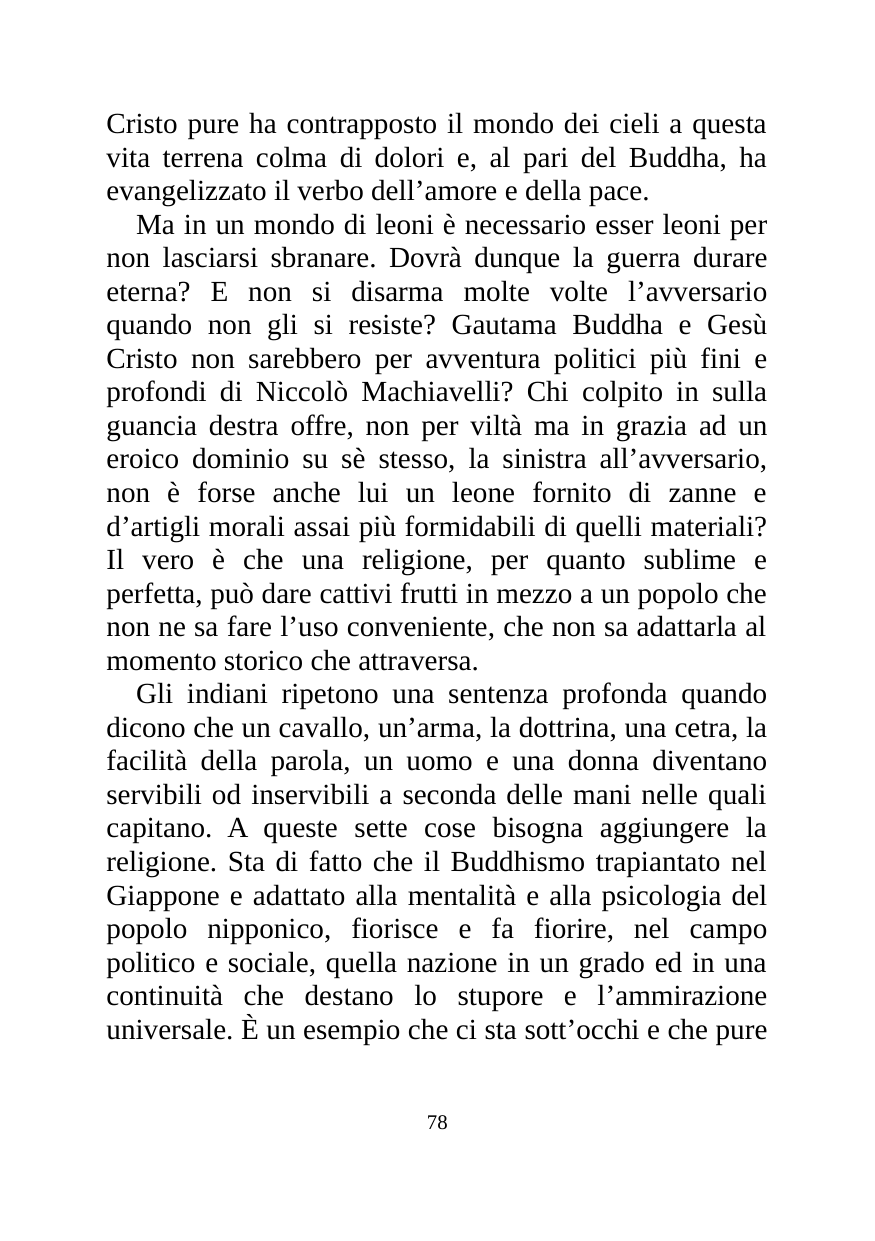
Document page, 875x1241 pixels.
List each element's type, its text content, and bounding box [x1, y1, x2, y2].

text Ma in un mondo di leoni è necessario esser leoni per non lasciarsi sbranare. Dovrà dunque la guerra durare eterna? E non si disarma molte volte l’avversario quando non gli si resiste? Gautama Buddha e Gesù Cristo non sarebbero per avventura politici più fini e profondi di Niccolò Machiavelli? Chi colpito in sulla guancia destra offre, non per viltà ma in grazia ad un eroico dominio su sè stesso, la sinistra all’avversario, non è forse anche lui un leone fornito di zanne e d’artigli morali assai più formidabili di quelli materiali? Il vero è che una religione, per quanto sublime e perfetta, può dare cattivi frutti in mezzo a un popolo che non ne sa fare l’uso conveniente, che non sa adattarla al momento storico che attraversa. [106, 207, 768, 676]
text Gli indiani ripetono una sentenza profonda quando dicono che un cavallo, un’arma, la dottrina, una cetra, la facilità della parola, un uomo e una donna diventano servibili od inservibili a seconda delle mani nelle quali capitano. A queste sette cose bisogna aggiungere la religione. Sta di fatto che il Buddhismo trapiantato nel Giappone e adattato alla mentalità e alla psicologia del popolo nipponico, fiorisce e fa fiorire, nel campo politico e sociale, quella nazione in un grado ed in una continuità che destano lo stupore e l’ammirazione universale. È un esempio che ci sta sott’occhi e che pure [106, 676, 768, 1045]
text Cristo pure ha contrapposto il mondo dei cieli a questa vita terrena colma di dolori e, al pari del Buddha, ha evangelizzato il verbo dell’amore e della pace. [106, 106, 768, 207]
